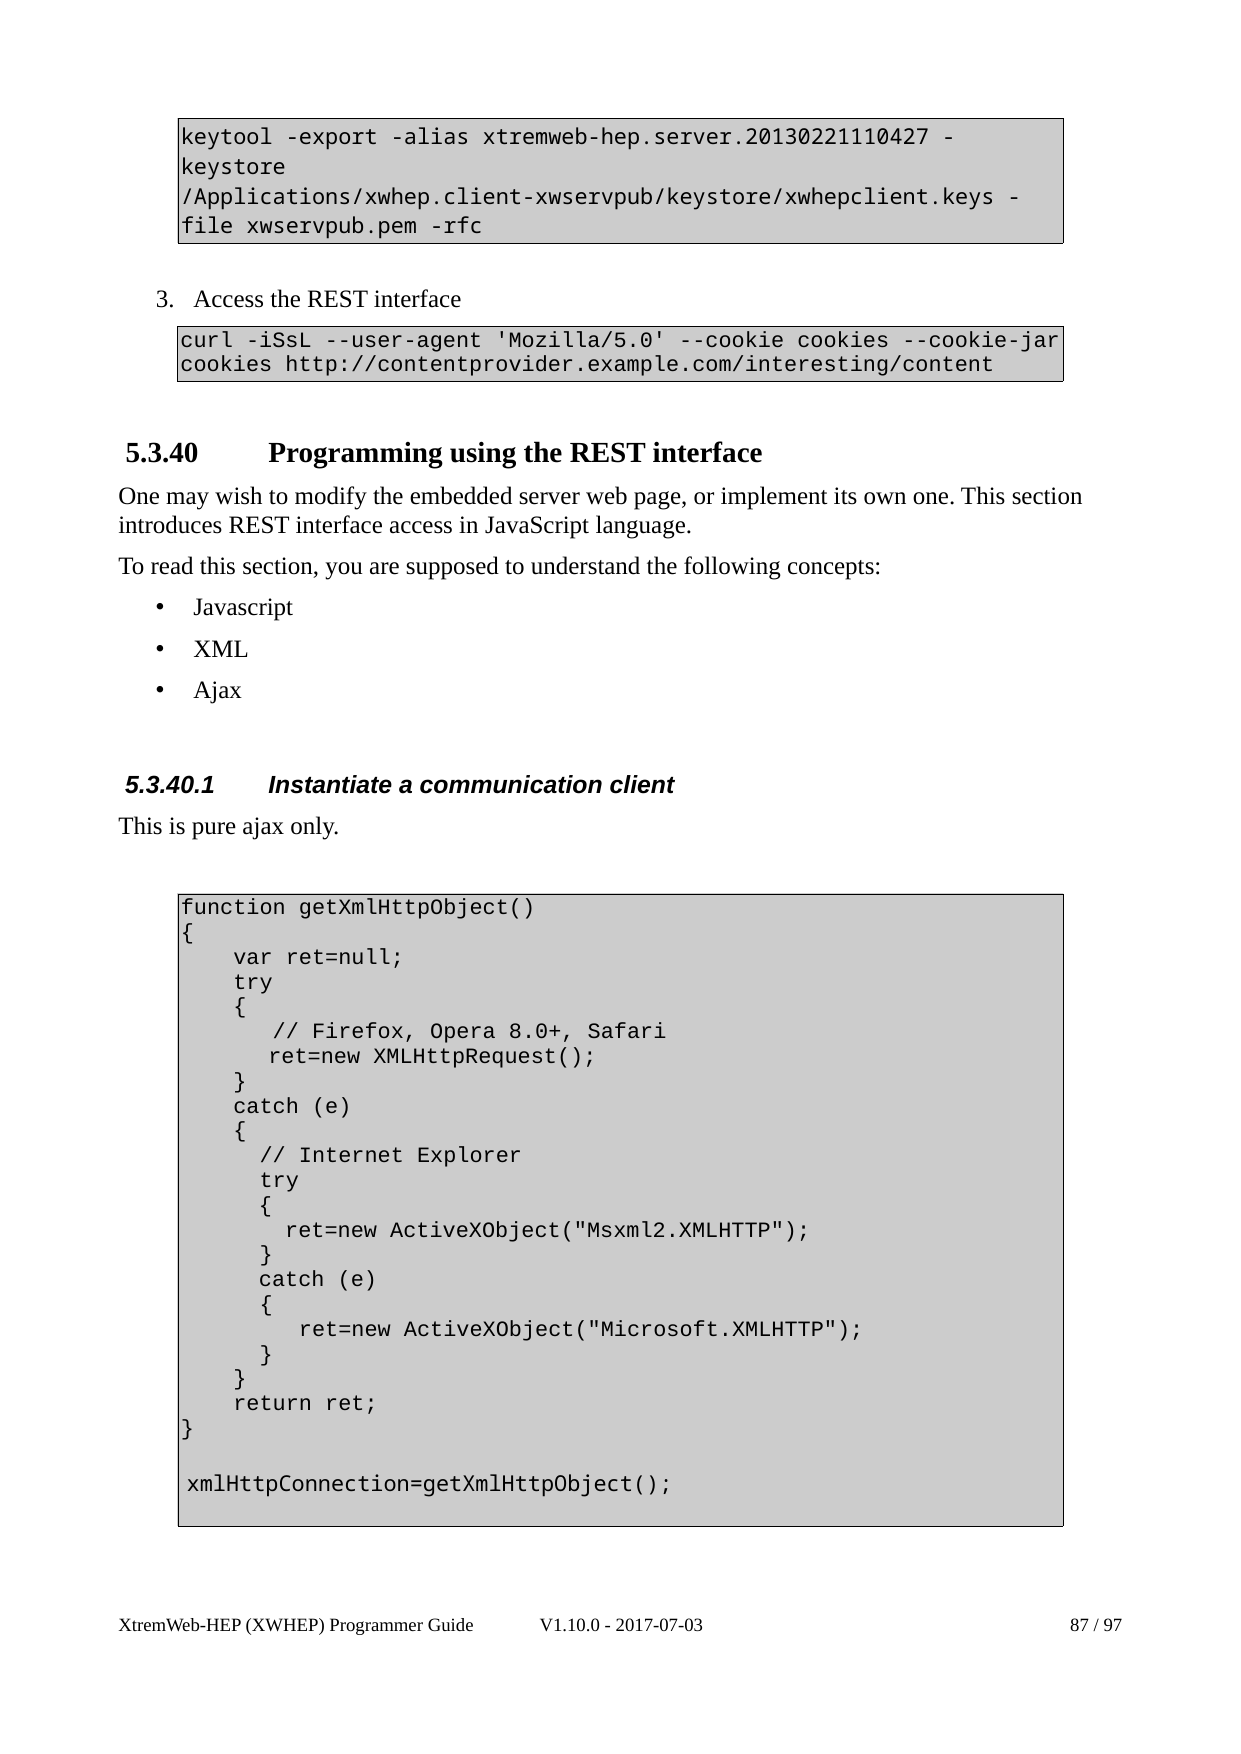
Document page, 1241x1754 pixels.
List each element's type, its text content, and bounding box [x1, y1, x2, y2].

text { [179, 993, 1063, 1017]
text ret=new ActiveXObject("Microsoft.XMLHTTP"); [179, 1315, 1063, 1340]
text ret=new XMLHttpRequest(); [179, 1042, 1063, 1067]
text // Firefox, Opera 8.0+, Safari [179, 1017, 1063, 1042]
text ret=new ActiveXObject("Msxml2.XMLHTTP"); [179, 1216, 1063, 1241]
text xmlHttpConnection=getXmlHttpObject(); [179, 1464, 1063, 1495]
list Ajax [156, 675, 1122, 704]
list Javascript [156, 592, 1122, 621]
text } [179, 1241, 1063, 1265]
text } [179, 1067, 1063, 1092]
text catch (e) [179, 1092, 1063, 1117]
text var ret=null; [179, 943, 1063, 968]
text This is pure ajax only. [118, 811, 1122, 840]
list XML [156, 634, 1122, 662]
text } [179, 1340, 1063, 1364]
subtitle Instantiate a communication client [118, 770, 1122, 798]
text function getXmlHttpObject() [179, 895, 1063, 918]
text } [179, 1364, 1063, 1389]
text keytool -export -alias xtremweb-hep.server.20130221110427 -keystore /Applications/xwhep.client-xwservpub/keystore/xwhepclient.keys -file xwservpub.pem -rfc [179, 119, 1063, 243]
list Access the REST interface [156, 284, 1122, 313]
text { [179, 1191, 1063, 1216]
text One may wish to modify the embedded server web page, or implement its own one. This section introduces REST interface access in JavaScript language. [118, 481, 1122, 539]
text try [179, 1166, 1063, 1191]
subtitle Programming using the REST interface [118, 435, 1122, 469]
text { [179, 1290, 1063, 1315]
text { [179, 918, 1063, 943]
text return ret; [179, 1389, 1063, 1414]
text To read this section, you are supposed to understand the following concepts: [118, 551, 1122, 580]
text try [179, 968, 1063, 993]
text // Internet Explorer [179, 1141, 1063, 1166]
text { [179, 1117, 1063, 1141]
text catch (e) [179, 1265, 1063, 1290]
text curl -iSsL --user-agent 'Mozilla/5.0' --cookie cookies --cookie-jar cookies http://contentprovider.example.com/interesting/content [178, 327, 1063, 381]
text } [179, 1414, 1063, 1439]
